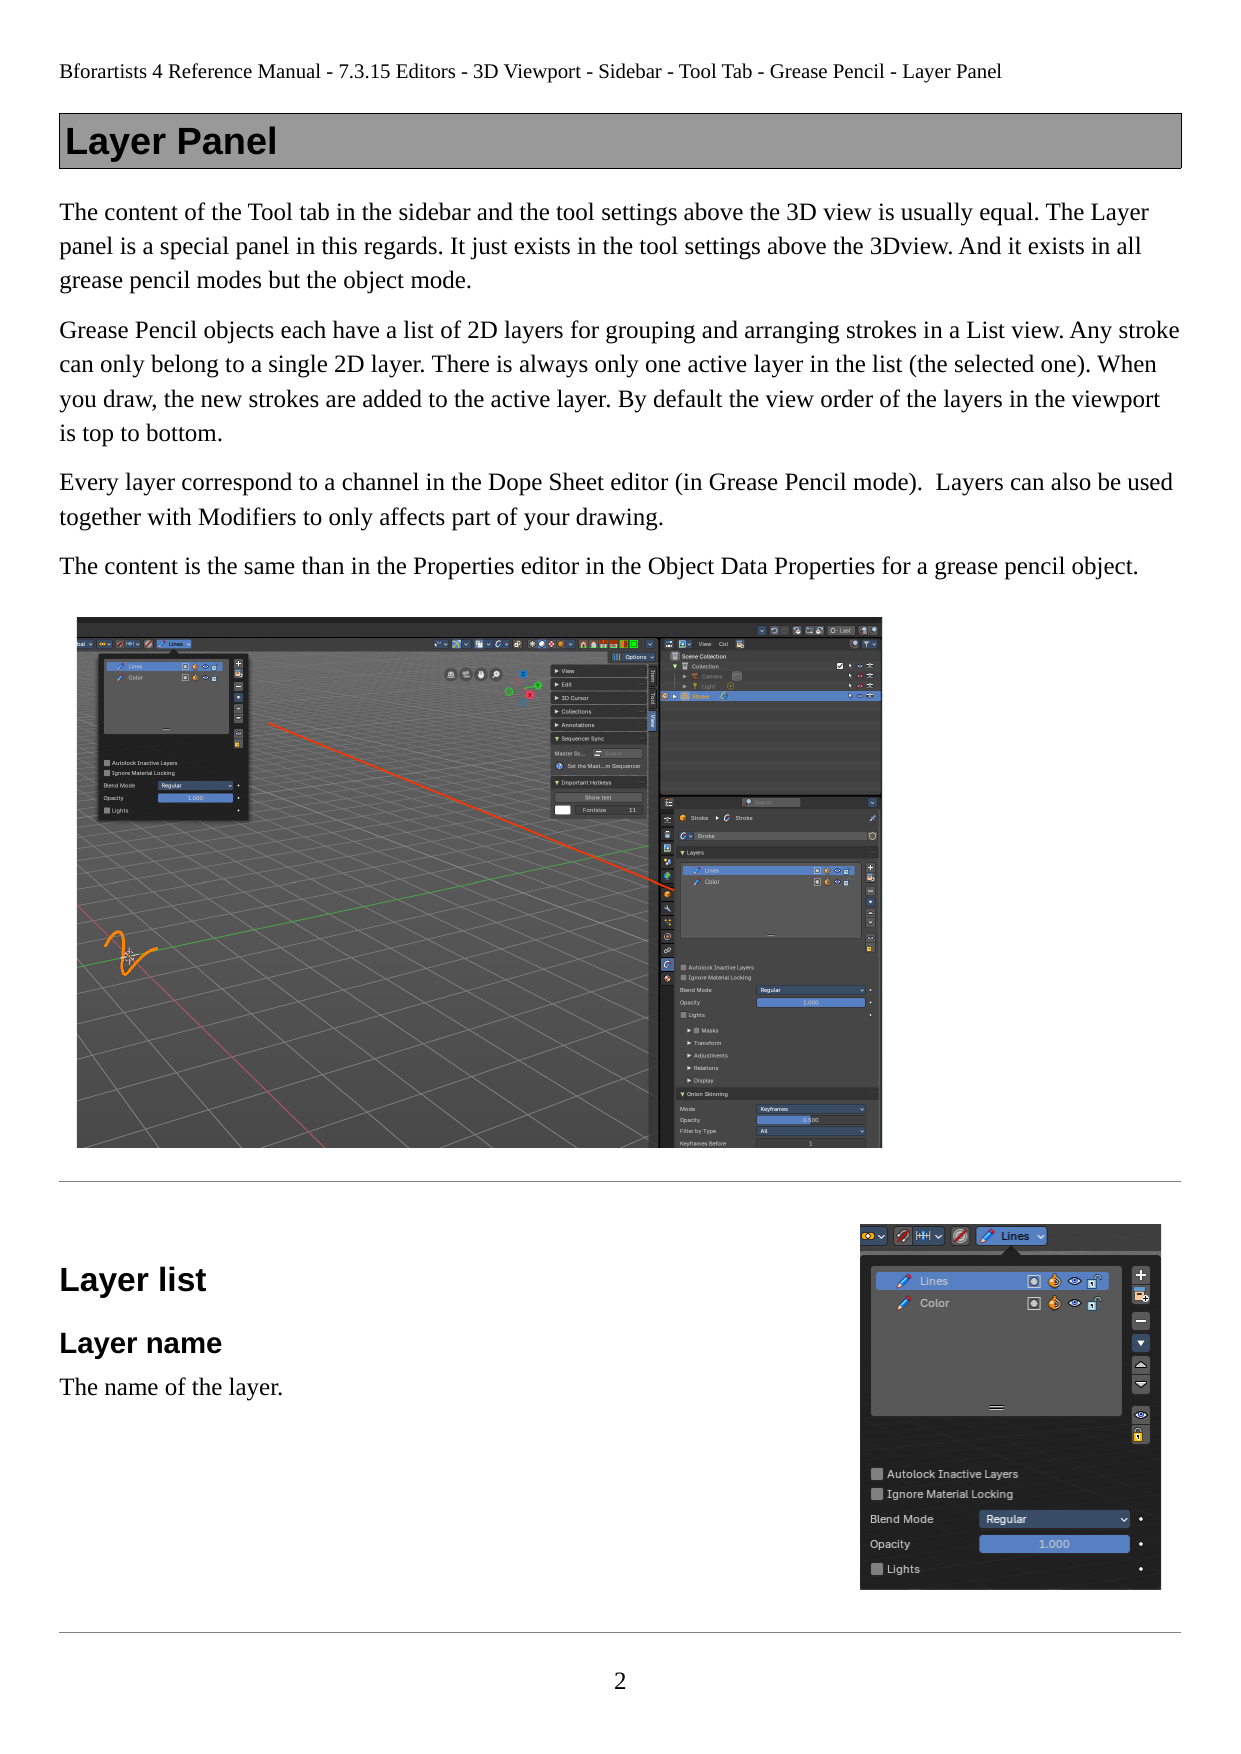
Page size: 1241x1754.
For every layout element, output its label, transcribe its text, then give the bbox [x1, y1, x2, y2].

picture [76, 617, 883, 1148]
subtitle [1162, 1260, 1181, 1299]
subtitle Layer name [59, 1326, 860, 1359]
text Grease Pencil objects each have a list of 2D layers for grouping and arranging strokes in a List view. Any stroke can only belong to a single 2D layer. There is always only one active layer in the list (the selected one). When you draw, the new strokes are added to the active layer. By default the view order of the layers in the viewport is top to bottom. [59, 315, 1181, 447]
text The name of the layer. [59, 1372, 860, 1401]
subtitle Layer list [59, 1260, 860, 1299]
subtitle [1162, 1326, 1181, 1359]
text The content of the Tool tab in the sidebar and the tool settings above the 3D view is usually equal. The Layer panel is a special panel in this regards. It just exists in the tool settings above the 3Dview. And it exists in all grease pencil modes but the object mode. [59, 197, 1181, 294]
table_header Layer Panel [60, 114, 1181, 168]
text Every layer correspond to a channel in the Dope Sheet editor (in Grease Pencil mode). Layers can also be used together with Modifiers to only affects part of your drawing. [59, 467, 1181, 530]
picture [860, 1224, 1162, 1590]
text The content is the same than in the Properties editor in the Object Data Properties for a grease pencil object. [59, 551, 1181, 579]
text [1162, 1372, 1181, 1401]
